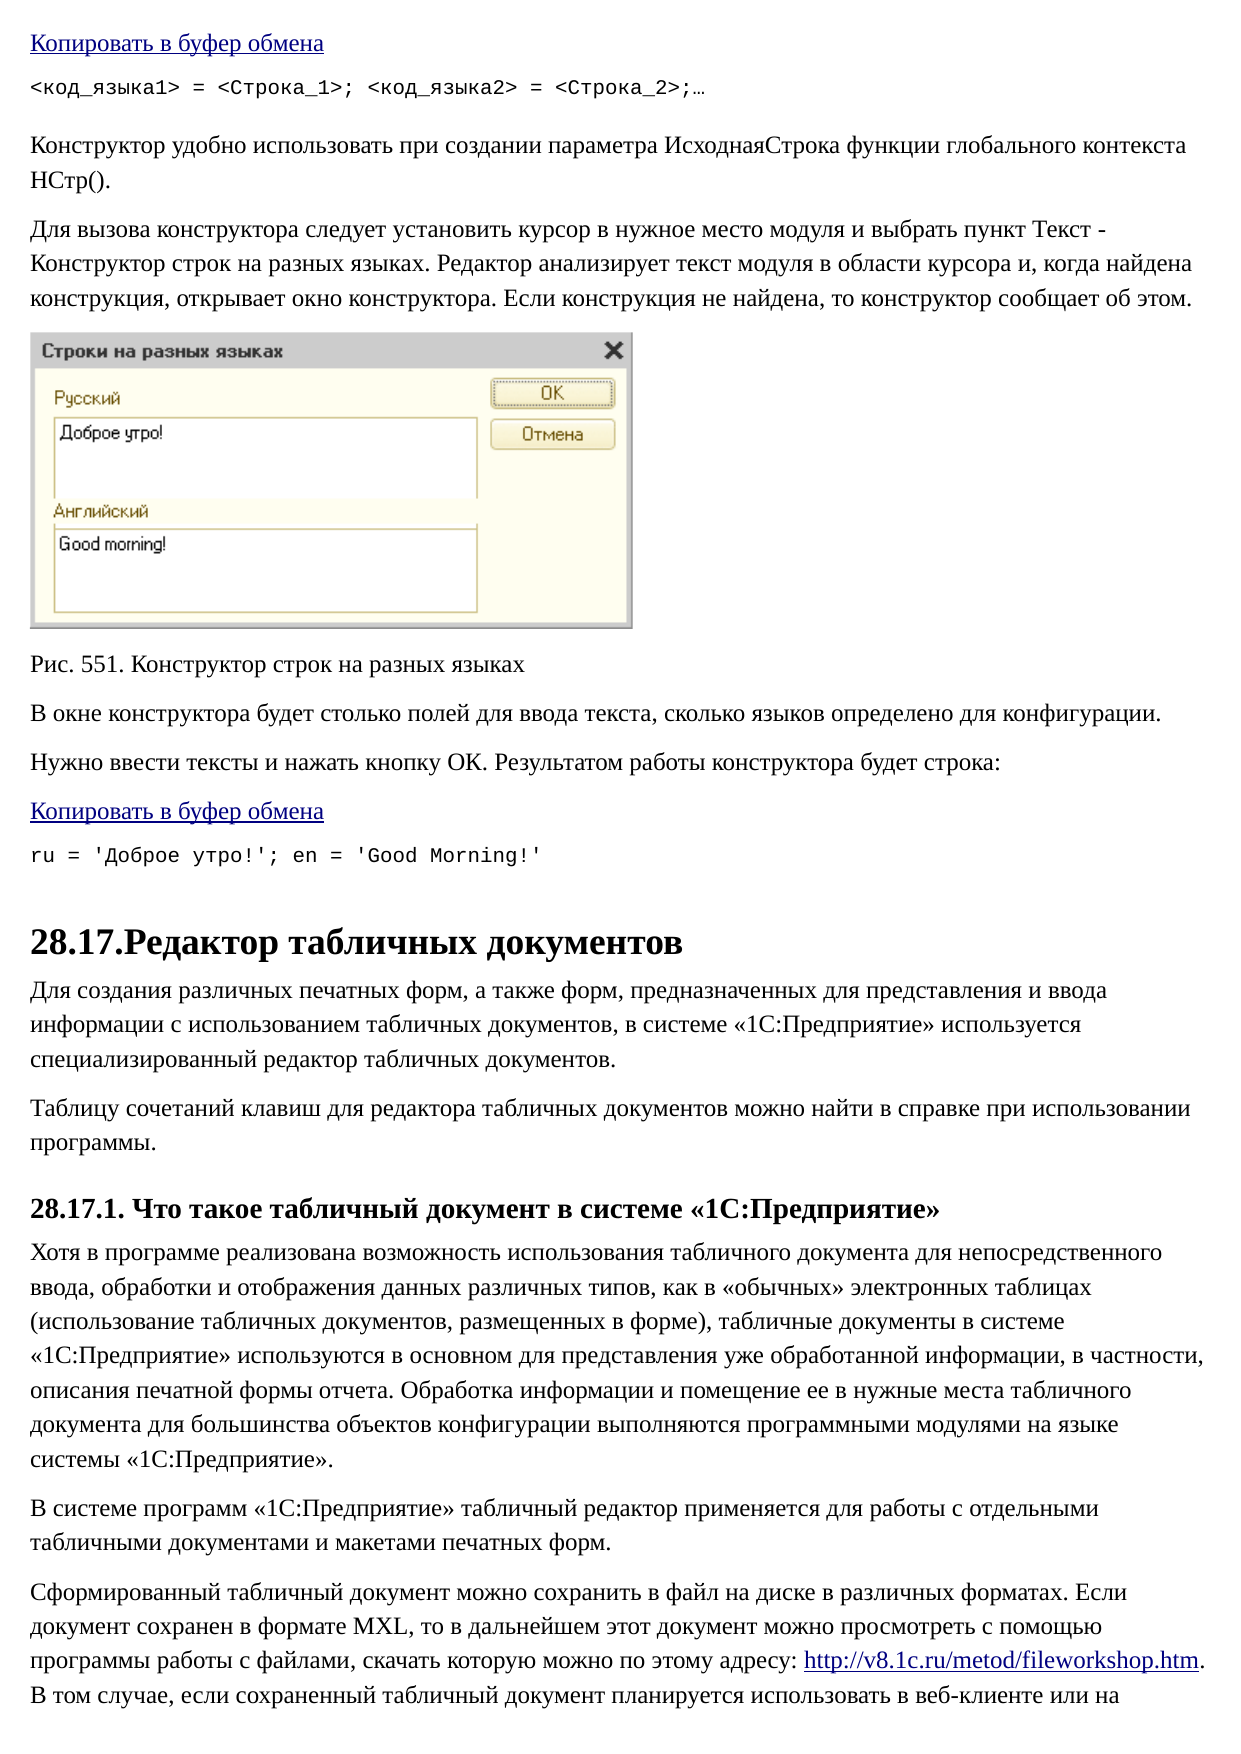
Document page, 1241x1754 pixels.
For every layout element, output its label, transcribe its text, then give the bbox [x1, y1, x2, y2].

text <код_языка1> = <Строка_1>; <код_языка2> = <Строка_2>;… [30, 77, 1211, 101]
text Таблицу сочетаний клавиш для редактора табличных документов можно найти в справке при использовании программы. [30, 1093, 1211, 1156]
text Сформированный табличный документ можно сохранить в файл на диске в различных форматах. Если документ сохранен в формате MXL, то в дальнейшем этот документ можно просмотреть с помощью программы работы с файлами, скачать которую можно по этому адресу: http://v8.1c.ru/metod/fileworkshop.htm. В том случае, если сохраненный табличный документ планируется использовать в веб-клиенте или на [30, 1577, 1211, 1709]
text Рис. 551. Конструктор строк на разных языках [30, 649, 1211, 678]
text Копировать в буфер обмена [30, 28, 1211, 57]
text Для создания различных печатных форм, а также форм, предназначенных для представления и ввода информации с использованием табличных документов, в системе «1С:Предприятие» используется специализированный редактор табличных документов. [30, 975, 1211, 1073]
text В окне конструктора будет столько полей для ввода текста, сколько языков определено для конфигурации. [30, 698, 1211, 727]
text Копировать в буфер обмена [30, 796, 1211, 825]
text Конструктор удобно использовать при создании параметра ИсходнаяСтрока функции глобального контекста НСтр(). [30, 130, 1211, 193]
subtitle 28.17.1. Что такое табличный документ в системе «1С:Предприятие» [30, 1191, 1211, 1224]
text Хотя в программе реализована возможность использования табличного документа для непосредственного ввода, обработки и отображения данных различных типов, как в «обычных» электронных таблицах (использование табличных документов, размещенных в форме), табличные документы в системе «1С:Предприятие» используются в основном для представления уже обработанной информации, в частности, описания печатной формы отчета. Обработка информации и помещение ее в нужные места табличного документа для большинства объектов конфигурации выполняются программными модулями на языке системы «1С:Предприятие». [30, 1237, 1211, 1473]
text ru = 'Доброе утро!'; en = 'Good Morning!' [30, 845, 1211, 869]
text В системе программ «1С:Предприятие» табличный редактор применяется для работы с отдельными табличными документами и макетами печатных форм. [30, 1493, 1211, 1556]
picture [29, 331, 633, 629]
text Для вызова конструктора следует установить курсор в нужное место модуля и выбрать пункт Текст ‑ Конструктор строк на разных языках. Редактор анализирует текст модуля в области курсора и, когда найдена конструкция, открывает окно конструктора. Если конструкция не найдена, то конструктор сообщает об этом. [30, 214, 1211, 312]
text Нужно ввести тексты и нажать кнопку ОК. Результатом работы конструктора будет строка: [30, 747, 1211, 776]
subtitle 28.17.Редактор табличных документов [30, 919, 1211, 962]
